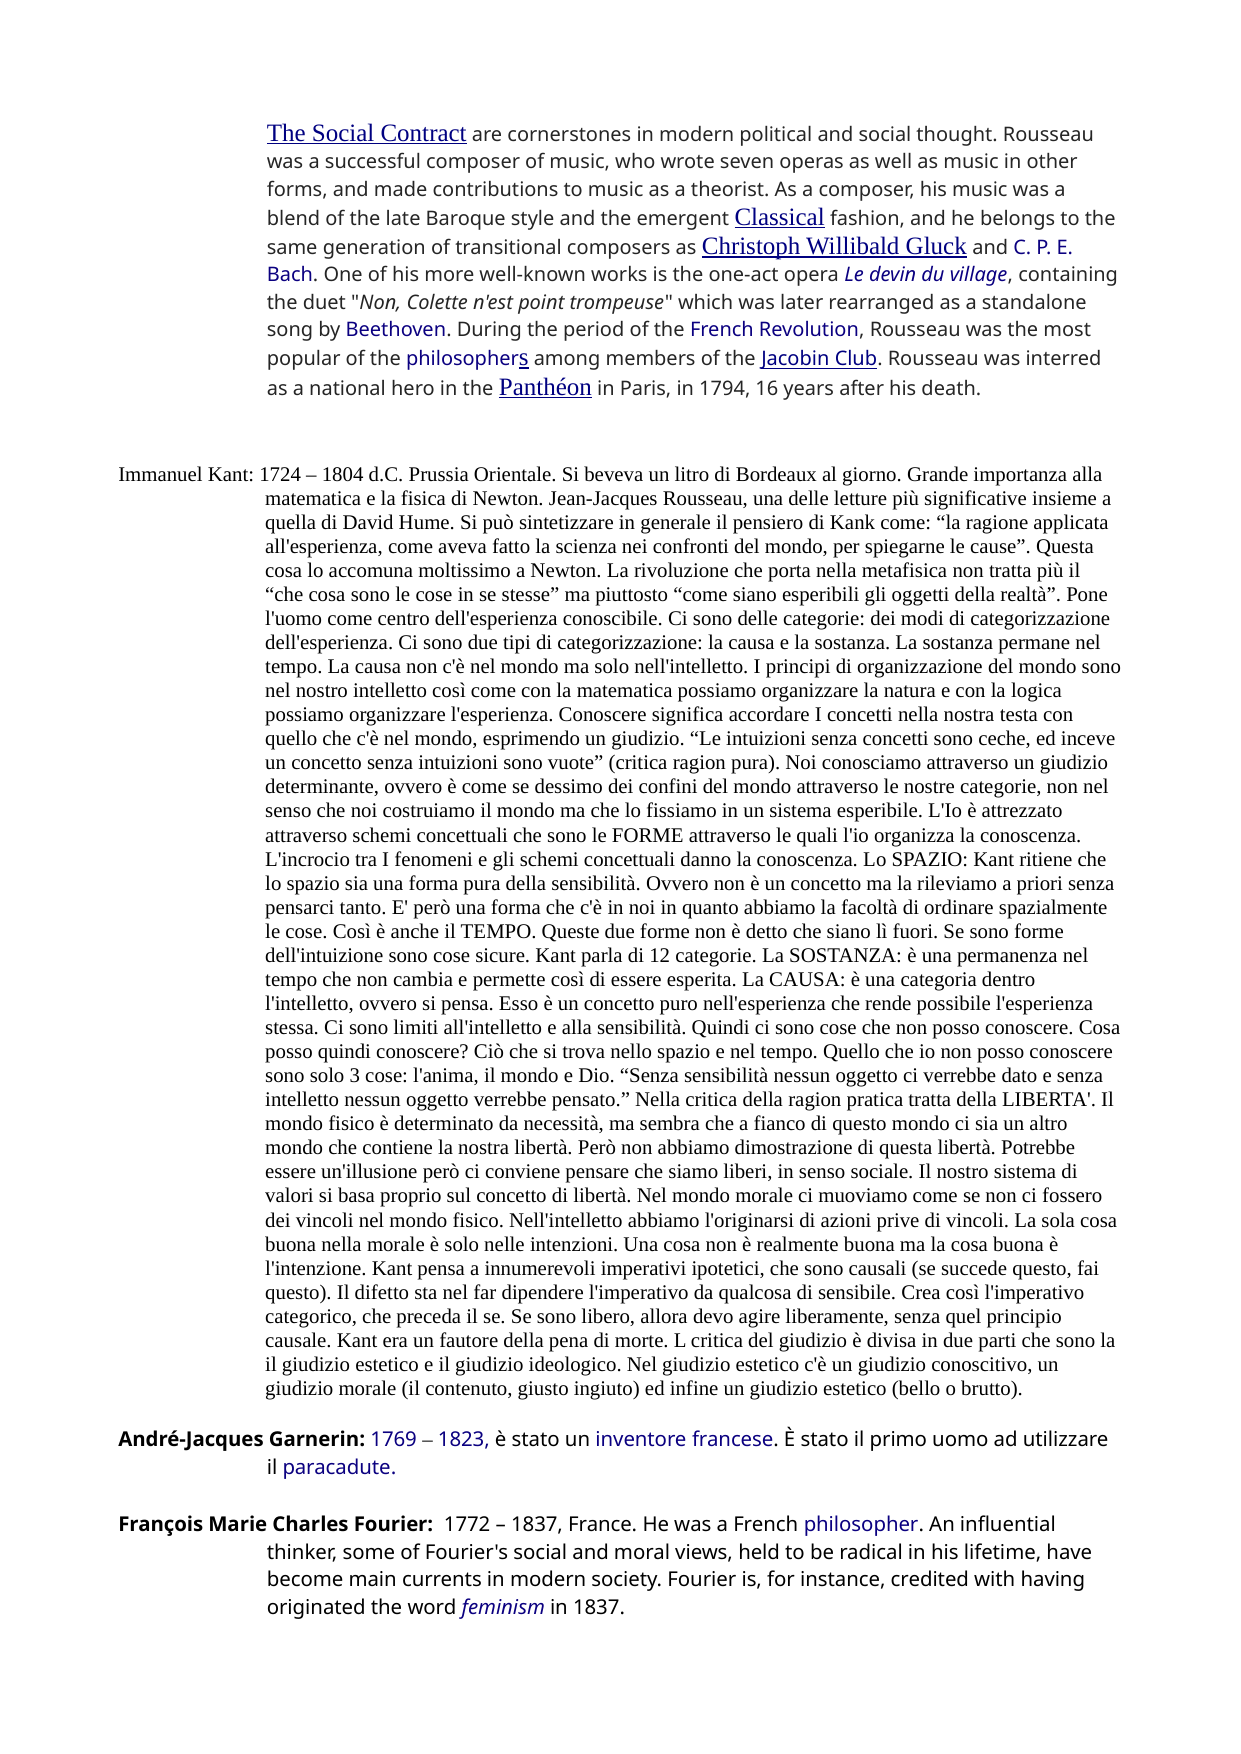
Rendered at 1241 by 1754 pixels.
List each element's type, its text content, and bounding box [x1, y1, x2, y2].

text François Marie Charles Fourier: 1772 – 1837, France. He was a French philosopher. An influential thinker, some of Fourier's social and moral views, held to be radical in his lifetime, have become main currents in modern society. Fourier is, for instance, credited with having originated the word feminism in 1837. [118, 1510, 1122, 1621]
text The Social Contract are cornerstones in modern political and social thought. Rousseau was a successful composer of music, who wrote seven operas as well as music in other forms, and made contributions to music as a theorist. As a composer, his music was a blend of the late Baroque style and the emergent Classical fashion, and he belongs to the same generation of transitional composers as Christoph Willibald Gluck and C. P. E. Bach. One of his more well-known works is the one-act opera Le devin du village, containing the duet "Non, Colette n'est point trompeuse" which was later rearranged as a standalone song by Beethoven. During the period of the French Revolution, Rousseau was the most popular of the philosophers among members of the Jacobin Club. Rousseau was interred as a national hero in the Panthéon in Paris, in 1794, 16 years after his death. [118, 118, 1122, 401]
text André-Jacques Garnerin: 1769 – 1823, è stato un inventore francese. È stato il primo uomo ad utilizzare il paracadute. [118, 1424, 1122, 1481]
text Immanuel Kant: 1724 – 1804 d.C. Prussia Orientale. Si beveva un litro di Bordeaux al giorno. Grande importanza alla matematica e la fisica di Newton. Jean-Jacques Rousseau, una delle letture più significative insieme a quella di David Hume. Si può sintetizzare in generale il pensiero di Kank come: “la ragione applicata all'esperienza, come aveva fatto la scienza nei confronti del mondo, per spiegarne le cause”. Questa cosa lo accomuna moltissimo a Newton. La rivoluzione che porta nella metafisica non tratta più il “che cosa sono le cose in se stesse” ma piuttosto “come siano esperibili gli oggetti della realtà”. Pone l'uomo come centro dell'esperienza conoscibile. Ci sono delle categorie: dei modi di categorizzazione dell'esperienza. Ci sono due tipi di categorizzazione: la causa e la sostanza. La sostanza permane nel tempo. La causa non c'è nel mondo ma solo nell'intelletto. I principi di organizzazione del mondo sono nel nostro intelletto così come con la matematica possiamo organizzare la natura e con la logica possiamo organizzare l'esperienza. Conoscere significa accordare I concetti nella nostra testa con quello che c'è nel mondo, esprimendo un giudizio. “Le intuizioni senza concetti sono ceche, ed inceve un concetto senza intuizioni sono vuote” (critica ragion pura). Noi conosciamo attraverso un giudizio determinante, ovvero è come se dessimo dei confini del mondo attraverso le nostre categorie, non nel senso che noi costruiamo il mondo ma che lo fissiamo in un sistema esperibile. L'Io è attrezzato attraverso schemi concettuali che sono le FORME attraverso le quali l'io organizza la conoscenza. L'incrocio tra I fenomeni e gli schemi concettuali danno la conoscenza. Lo SPAZIO: Kant ritiene che lo spazio sia una forma pura della sensibilità. Ovvero non è un concetto ma la rileviamo a priori senza pensarci tanto. E' però una forma che c'è in noi in quanto abbiamo la facoltà di ordinare spazialmente le cose. Così è anche il TEMPO. Queste due forme non è detto che siano lì fuori. Se sono forme dell'intuizione sono cose sicure. Kant parla di 12 categorie. La SOSTANZA: è una permanenza nel tempo che non cambia e permette così di essere esperita. La CAUSA: è una categoria dentro l'intelletto, ovvero si pensa. Esso è un concetto puro nell'esperienza che rende possibile l'esperienza stessa. Ci sono limiti all'intelletto e alla sensibilità. Quindi ci sono cose che non posso conoscere. Cosa posso quindi conoscere? Ciò che si trova nello spazio e nel tempo. Quello che io non posso conoscere sono solo 3 cose: l'anima, il mondo e Dio. “Senza sensibilità nessun oggetto ci verrebbe dato e senza intelletto nessun oggetto verrebbe pensato.” Nella critica della ragion pratica tratta della LIBERTA'. Il mondo fisico è determinato da necessità, ma sembra che a fianco di questo mondo ci sia un altro mondo che contiene la nostra libertà. Però non abbiamo dimostrazione di questa libertà. Potrebbe essere un'illusione però ci conviene pensare che siamo liberi, in senso sociale. Il nostro sistema di valori si basa proprio sul concetto di libertà. Nel mondo morale ci muoviamo come se non ci fossero dei vincoli nel mondo fisico. Nell'intelletto abbiamo l'originarsi di azioni prive di vincoli. La sola cosa buona nella morale è solo nelle intenzioni. Una cosa non è realmente buona ma la cosa buona è l'intenzione. Kant pensa a innumerevoli imperativi ipotetici, che sono causali (se succede questo, fai questo). Il difetto sta nel far dipendere l'imperativo da qualcosa di sensibile. Crea così l'imperativo categorico, che preceda il se. Se sono libero, allora devo agire liberamente, senza quel principio causale. Kant era un fautore della pena di morte. L critica del giudizio è divisa in due parti che sono la il giudizio estetico e il giudizio ideologico. Nel giudizio estetico c'è un giudizio conoscitivo, un giudizio morale (il contenuto, giusto ingiuto) ed infine un giudizio estetico (bello o brutto). [118, 462, 1122, 1400]
